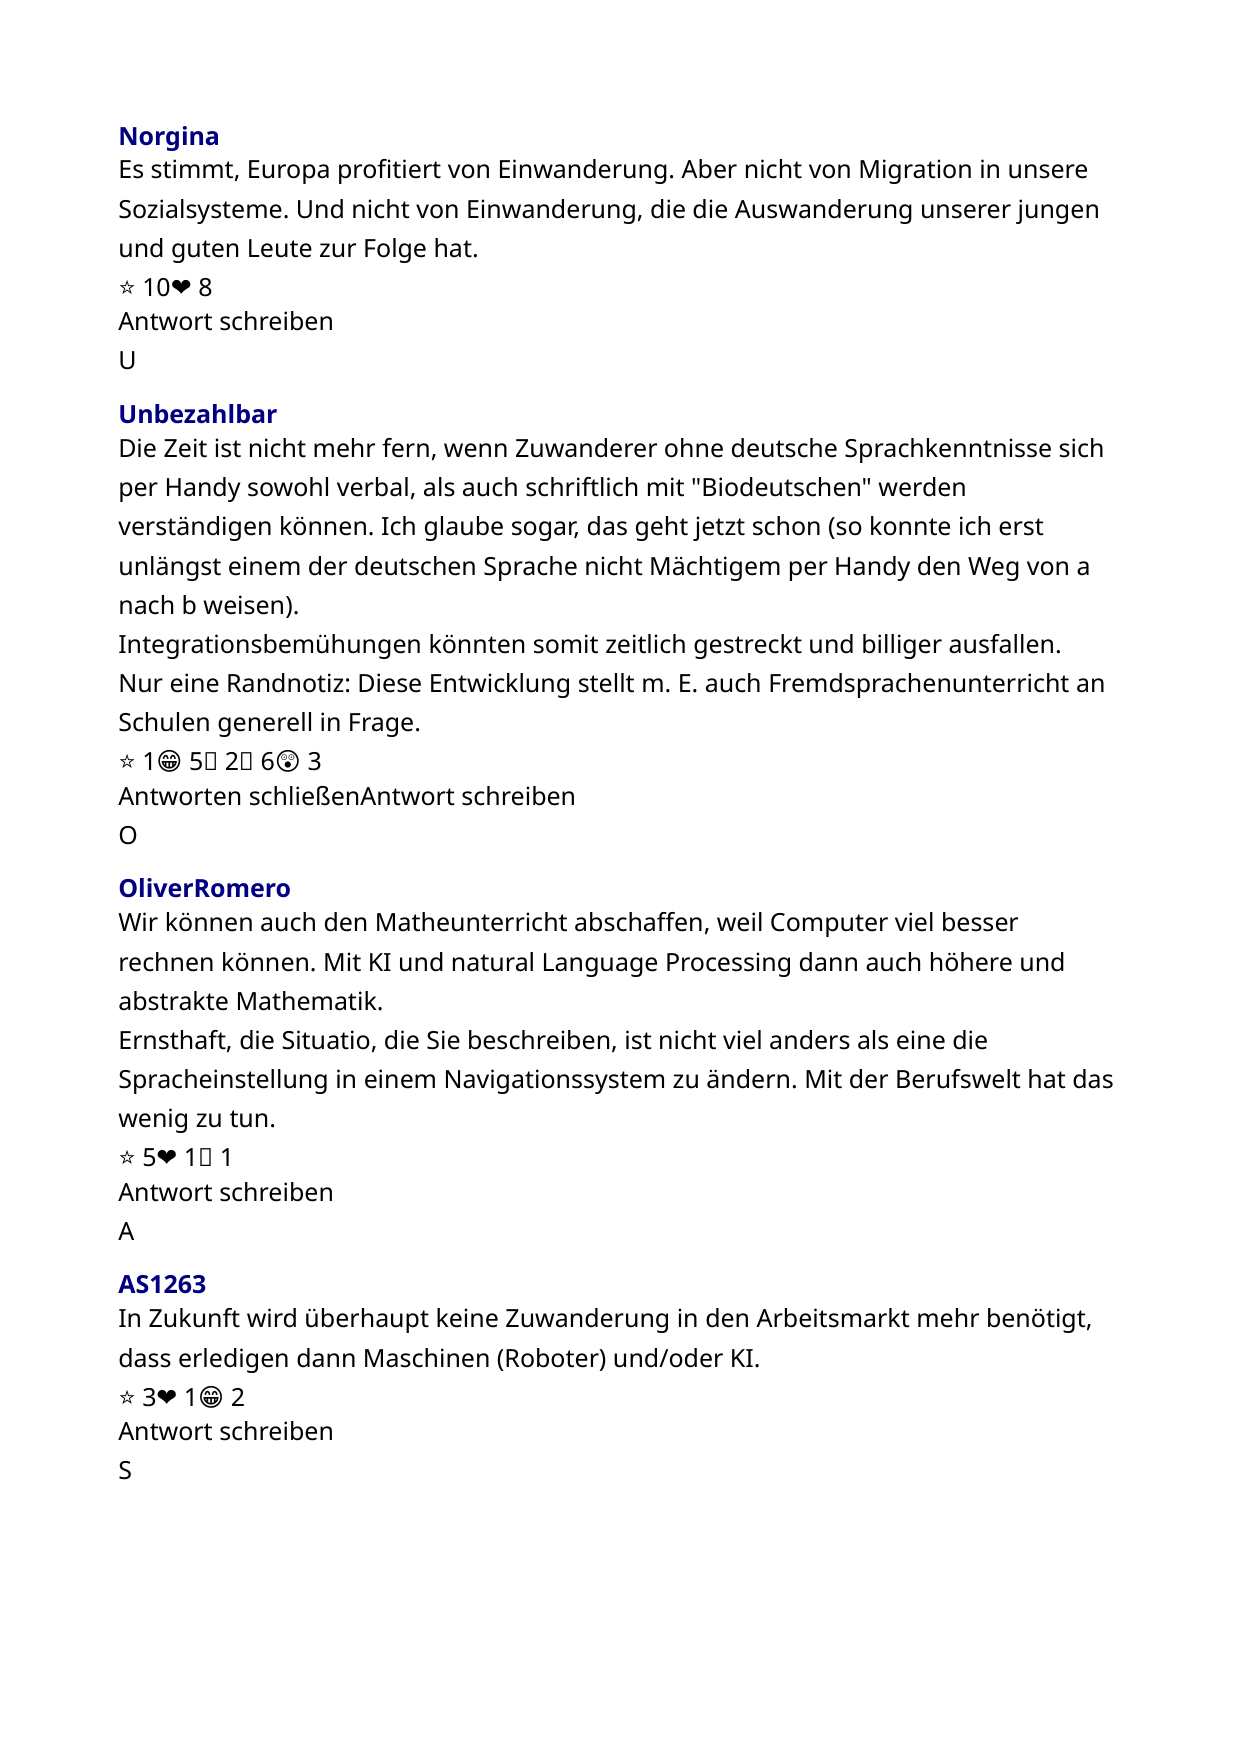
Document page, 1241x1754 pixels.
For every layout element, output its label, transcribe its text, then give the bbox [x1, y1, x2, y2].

subtitle Norgina [118, 118, 1122, 152]
text S [118, 1453, 1122, 1487]
text Die Zeit ist nicht mehr fern, wenn Zuwanderer ohne deutsche Sprachkenntnisse sich per Handy sowohl verbal, als auch schriftlich mit "Biodeutschen" werden verständigen können. Ich glaube sogar, das geht jetzt schon (so konnte ich erst unlängst einem der deutschen Sprache nicht Mächtigem per Handy den Weg von a nach b weisen). [118, 431, 1122, 621]
text ⭐️ 10❤️ 8 [118, 270, 1122, 304]
text A [118, 1213, 1122, 1247]
text ⭐️ 5❤️ 1🙁 1 [118, 1140, 1122, 1174]
text Ernsthaft, die Situatio, die Sie beschreiben, ist nicht viel anders als eine die Spracheinstellung in einem Navigationssystem zu ändern. Mit der Berufswelt hat das wenig zu tun. [118, 1023, 1122, 1135]
text Antworten schließenAntwort schreiben [118, 778, 1122, 812]
text Integrationsbemühungen könnten somit zeitlich gestreckt und billiger ausfallen. [118, 627, 1122, 661]
text Es stimmt, Europa profitiert von Einwanderung. Aber nicht von Migration in unsere Sozialsysteme. Und nicht von Einwanderung, die die Auswanderung unserer jungen und guten Leute zur Folge hat. [118, 152, 1122, 264]
text ⭐️ 1😁 5🙁 2🤨 6😲 3 [118, 744, 1122, 778]
text Antwort schreiben [118, 1413, 1122, 1448]
text Antwort schreiben [118, 304, 1122, 338]
text O [118, 817, 1122, 851]
text In Zukunft wird überhaupt keine Zuwanderung in den Arbeitsmarkt mehr benötigt, dass erledigen dann Maschinen (Roboter) und/oder KI. [118, 1301, 1122, 1374]
subtitle AS1263 [118, 1267, 1122, 1301]
text ⭐️ 3❤️ 1😁 2 [118, 1379, 1122, 1413]
subtitle Unbezahlbar [118, 397, 1122, 431]
text Nur eine Randnotiz: Diese Entwicklung stellt m. E. auch Fremdsprachenunterricht an Schulen generell in Frage. [118, 666, 1122, 739]
text Wir können auch den Matheunterricht abschaffen, weil Computer viel besser rechnen können. Mit KI und natural Language Processing dann auch höhere und abstrakte Mathematik. [118, 905, 1122, 1017]
text Antwort schreiben [118, 1174, 1122, 1208]
text U [118, 343, 1122, 377]
subtitle OliverRomero [118, 871, 1122, 905]
